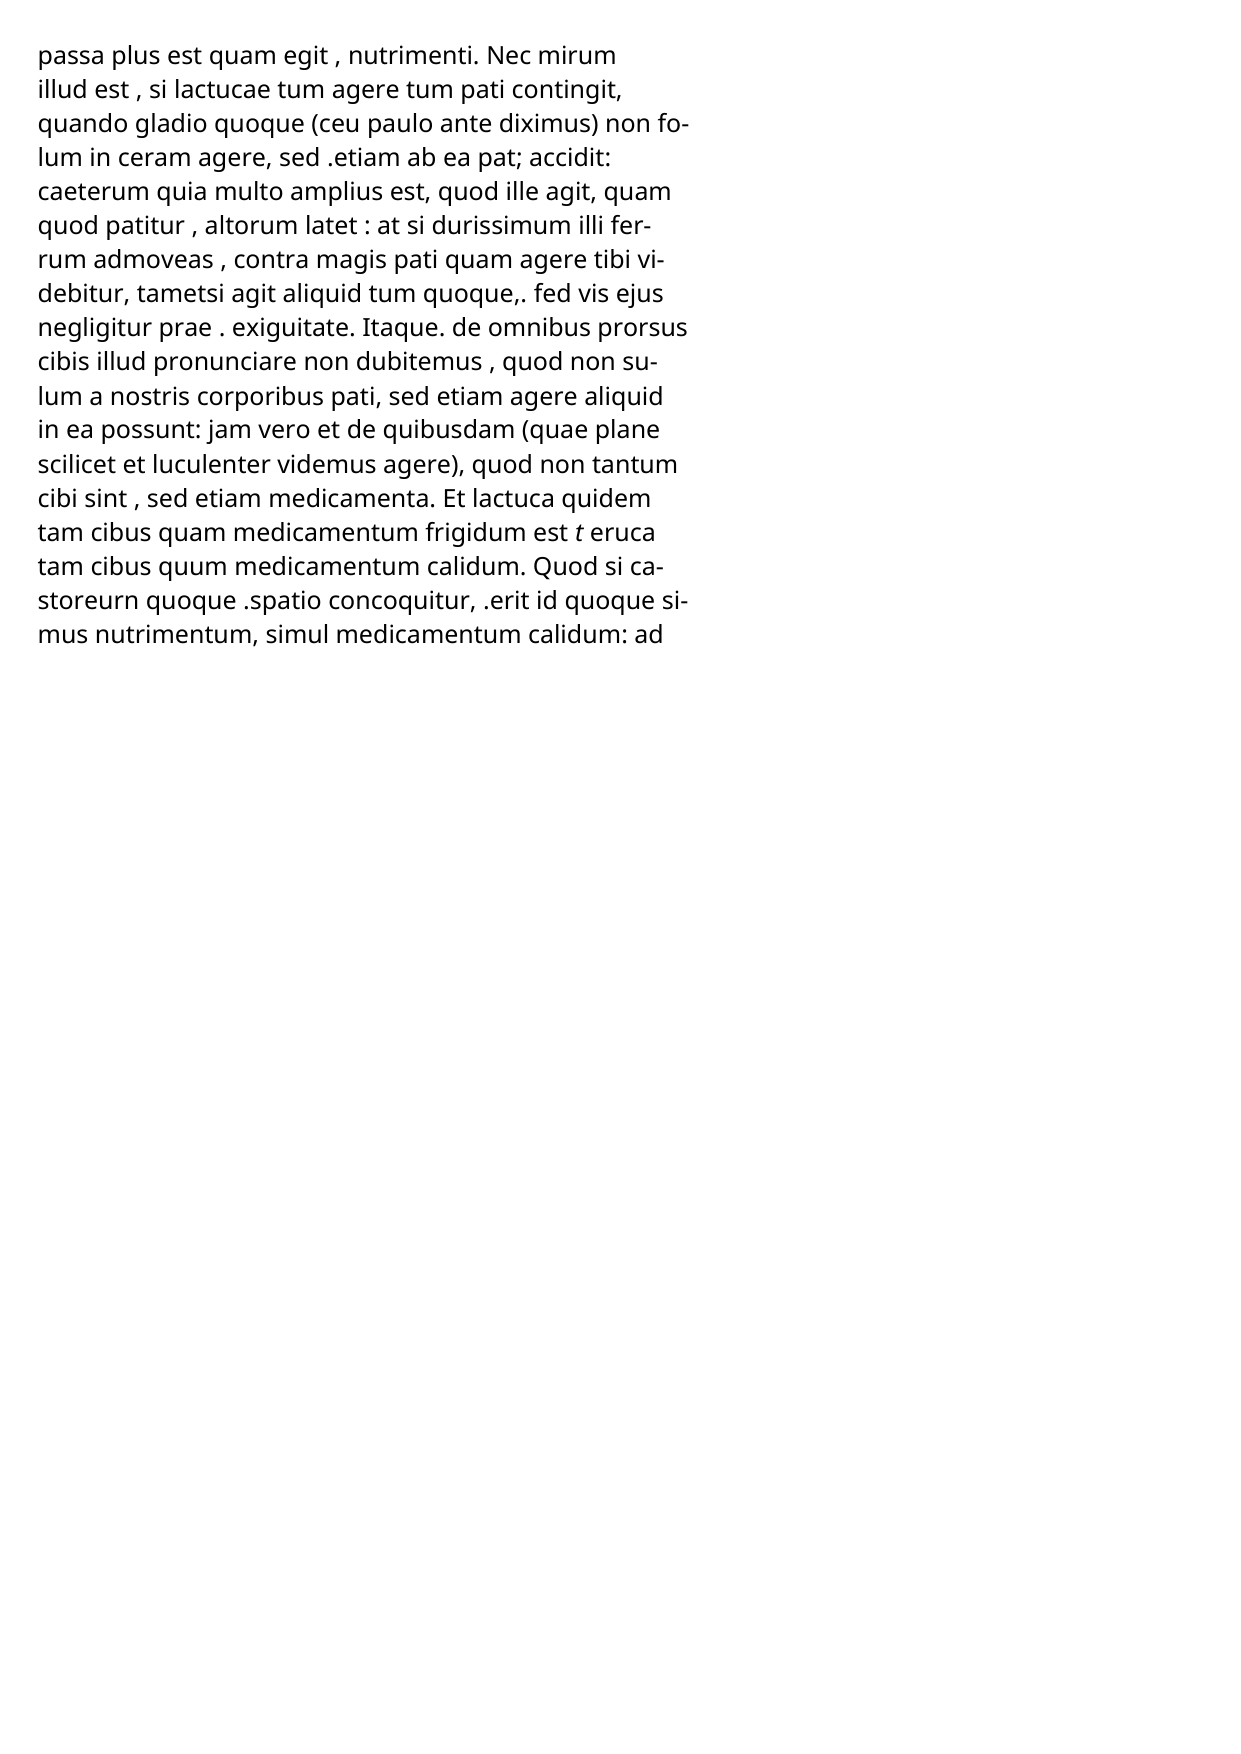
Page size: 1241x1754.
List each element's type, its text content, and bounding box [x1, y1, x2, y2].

text passa plus est quam egit , nutrimenti. Nec mirum illud est , si lactucae tum agere tum pati contingit, quando gladio quoque (ceu paulo ante diximus) non fo- lum in ceram agere, sed .etiam ab ea pat; accidit: caeterum quia multo amplius est, quod ille agit, quam quod patitur , altorum latet : at si durissimum illi fer- rum admoveas , contra magis pati quam agere tibi vi- debitur, tametsi agit aliquid tum quoque,. fed vis ejus negligitur prae . exiguitate. Itaque. de omnibus prorsus cibis illud pronunciare non dubitemus , quod non su- lum a nostris corporibus pati, sed etiam agere aliquid in ea possunt: jam vero et de quibusdam (quae plane scilicet et luculenter videmus agere), quod non tantum cibi sint , sed etiam medicamenta. Et lactuca quidem tam cibus quam medicamentum frigidum est t eruca tam cibus quum medicamentum calidum. Quod si ca- storeurn quoque .spatio concoquitur, .erit id quoque si- mus nutrimentum, simul medicamentum calidum: ad [37, 37, 1203, 651]
